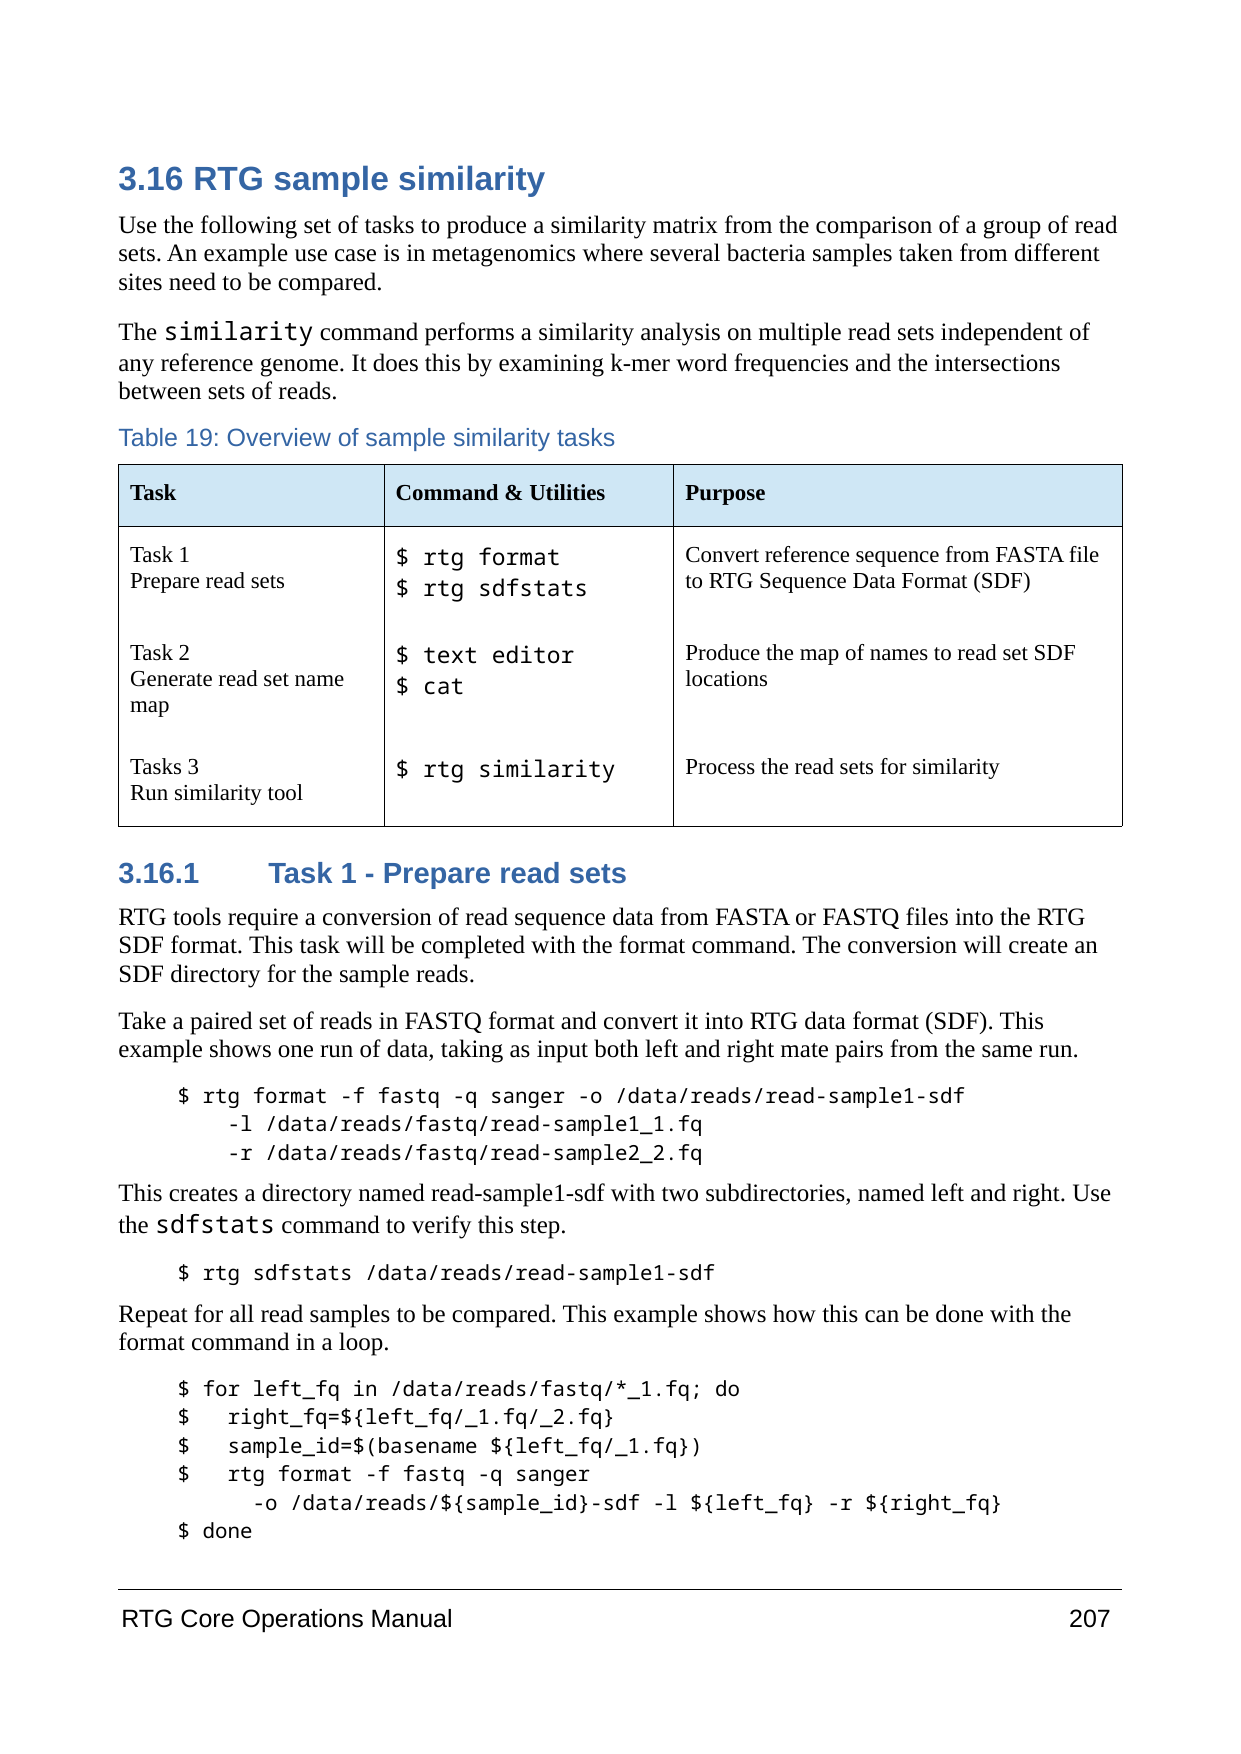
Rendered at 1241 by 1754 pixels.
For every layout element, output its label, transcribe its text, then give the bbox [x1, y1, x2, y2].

table_cell $ rtg format $ rtg sdfstats [385, 527, 673, 624]
table_cell $ text editor $ cat [385, 624, 673, 738]
text Table 19: Overview of sample similarity tasks [118, 423, 1122, 452]
table_header Task [119, 465, 384, 526]
text The similarity command performs a similarity analysis on multiple read sets independent of any reference genome. It does this by examining k-mer word frequencies and the intersections between sets of reads. [118, 314, 1122, 405]
subtitle RTG sample similarity [118, 159, 1122, 197]
text $ sample_id=$(basename ${left_fq/_1.fq}) [177, 1431, 1122, 1459]
table_cell Process the read sets for similarity [674, 738, 1122, 826]
text Take a paired set of reads in FASTQ format and convert it into RTG data format (SDF). This example shows one run of data, taking as input both left and right mate pairs from the same run. [118, 1006, 1122, 1063]
text -l /data/reads/fastq/read-sample1_1.fq [177, 1109, 1122, 1138]
text -r /data/reads/fastq/read-sample2_2.fq [177, 1138, 1122, 1166]
table_cell Task 1 Prepare read sets [119, 527, 384, 624]
table_cell Produce the map of names to read set SDF locations [674, 624, 1122, 738]
table_cell Tasks 3 Run similarity tool [119, 738, 384, 826]
table_cell $ rtg similarity [385, 738, 673, 826]
text $ for left_fq in /data/reads/fastq/*_1.fq; do [177, 1374, 1122, 1402]
text $ right_fq=${left_fq/_1.fq/_2.fq} [177, 1402, 1122, 1431]
text $ done [177, 1516, 1122, 1544]
table_cell Convert reference sequence from FASTA file to RTG Sequence Data Format (SDF) [674, 527, 1122, 624]
text RTG tools require a conversion of read sequence data from FASTA or FASTQ files into the RTG SDF format. This task will be completed with the format command. The conversion will create an SDF directory for the sample reads. [118, 902, 1122, 988]
subtitle Task 1 - Prepare read sets [118, 856, 1122, 889]
text Use the following set of tasks to produce a similarity matrix from the comparison of a group of read sets. An example use case is in metagenomics where several bacteria samples taken from different sites need to be compared. [118, 210, 1122, 296]
text $ rtg format -f fastq -q sanger -o /data/reads/read-sample1-sdf [177, 1081, 1122, 1109]
text $ rtg sdfstats /data/reads/read-sample1-sdf [177, 1258, 1122, 1287]
text Repeat for all read samples to be compared. This example shows how this can be done with the format command in a loop. [118, 1299, 1122, 1356]
text $ rtg format -f fastq -q sanger [177, 1459, 1122, 1488]
table_header Command & Utilities [385, 465, 673, 526]
text This creates a directory named read-sample1-sdf with two subdirectories, named left and right. Use the sdfstats command to verify this step. [118, 1178, 1122, 1241]
text -o /data/reads/${sample_id}-sdf -l ${left_fq} -r ${right_fq} [177, 1488, 1122, 1516]
table_header Purpose [674, 465, 1122, 526]
table_cell Task 2 Generate read set name map [119, 624, 384, 738]
